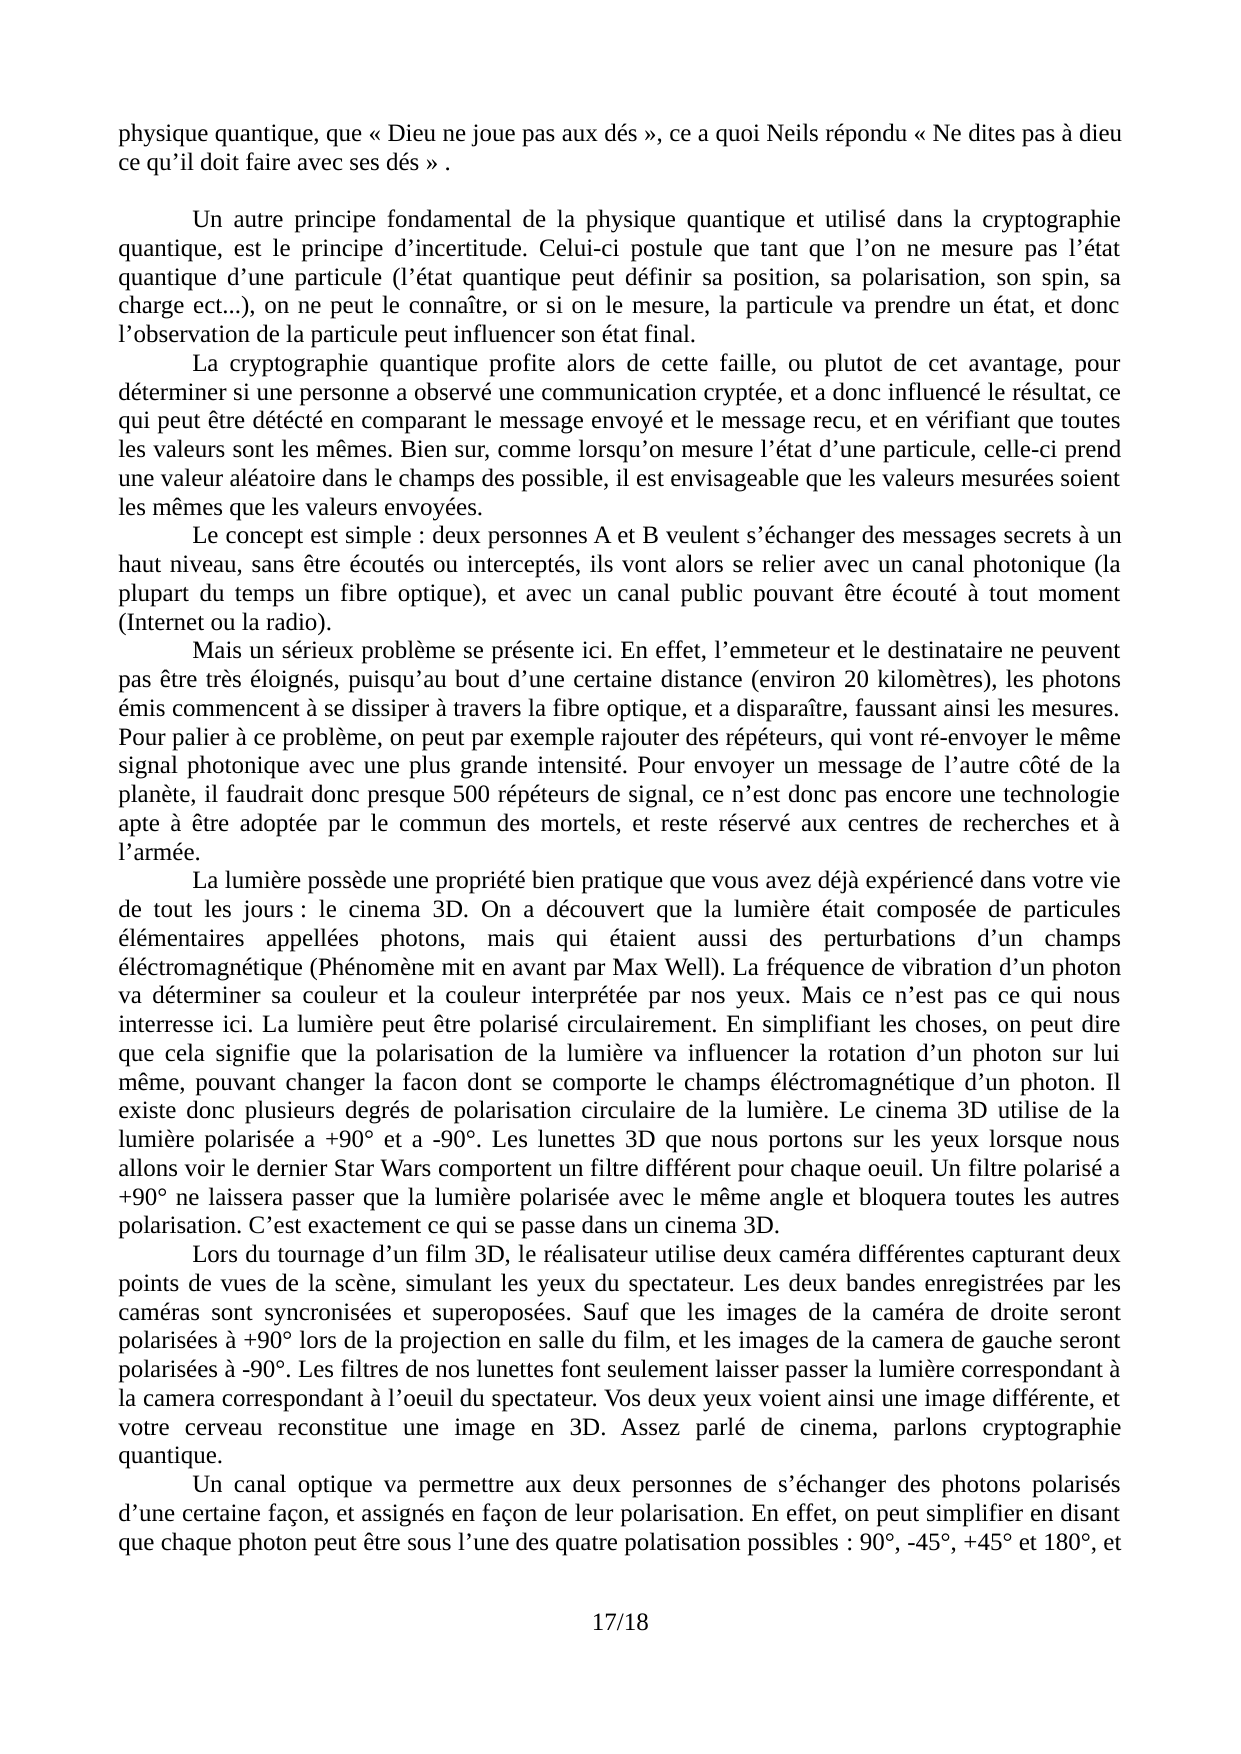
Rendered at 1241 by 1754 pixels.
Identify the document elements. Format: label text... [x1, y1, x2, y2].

text La cryptographie quantique profite alors de cette faille, ou plutot de cet avantage, pour déterminer si une personne a observé une communication cryptée, et a donc influencé le résultat, ce qui peut être détécté en comparant le message envoyé et le message recu, et en vérifiant que toutes les valeurs sont les mêmes. Bien sur, comme lorsqu’on mesure l’état d’une particule, celle-ci prend une valeur aléatoire dans le champs des possible, il est envisageable que les valeurs mesurées soient les mêmes que les valeurs envoyées. [118, 348, 1122, 521]
text Un autre principe fondamental de la physique quantique et utilisé dans la cryptographie quantique, est le principe d’incertitude. Celui-ci postule que tant que l’on ne mesure pas l’état quantique d’une particule (l’état quantique peut définir sa position, sa polarisation, son spin, sa charge ect...), on ne peut le connaître, or si on le mesure, la particule va prendre un état, et donc l’observation de la particule peut influencer son état final. [118, 204, 1122, 348]
text Mais un sérieux problème se présente ici. En effet, l’emmeteur et le destinataire ne peuvent pas être très éloignés, puisqu’au bout d’une certaine distance (environ 20 kilomètres), les photons émis commencent à se dissiper à travers la fibre optique, et a disparaître, faussant ainsi les mesures. Pour palier à ce problème, on peut par exemple rajouter des répéteurs, qui vont ré-envoyer le même signal photonique avec une plus grande intensité. Pour envoyer un message de l’autre côté de la planète, il faudrait donc presque 500 répéteurs de signal, ce n’est donc pas encore une technologie apte à être adoptée par le commun des mortels, et reste réservé aux centres de recherches et à l’armée. [118, 636, 1122, 866]
text physique quantique, que « Dieu ne joue pas aux dés », ce a quoi Neils répondu « Ne dites pas à dieu ce qu’il doit faire avec ses dés » . [118, 118, 1122, 176]
text Le concept est simple : deux personnes A et B veulent s’échanger des messages secrets à un haut niveau, sans être écoutés ou interceptés, ils vont alors se relier avec un canal photonique (la plupart du temps un fibre optique), et avec un canal public pouvant être écouté à tout moment (Internet ou la radio). [118, 521, 1122, 636]
text La lumière possède une propriété bien pratique que vous avez déjà expériencé dans votre vie de tout les jours : le cinema 3D. On a découvert que la lumière était composée de particules élémentaires appellées photons, mais qui étaient aussi des perturbations d’un champs éléctromagnétique (Phénomène mit en avant par Max Well). La fréquence de vibration d’un photon va déterminer sa couleur et la couleur interprétée par nos yeux. Mais ce n’est pas ce qui nous interresse ici. La lumière peut être polarisé circulairement. En simplifiant les choses, on peut dire que cela signifie que la polarisation de la lumière va influencer la rotation d’un photon sur lui même, pouvant changer la facon dont se comporte le champs éléctromagnétique d’un photon. Il existe donc plusieurs degrés de polarisation circulaire de la lumière. Le cinema 3D utilise de la lumière polarisée a +90° et a -90°. Les lunettes 3D que nous portons sur les yeux lorsque nous allons voir le dernier Star Wars comportent un filtre différent pour chaque oeuil. Un filtre polarisé a +90° ne laissera passer que la lumière polarisée avec le même angle et bloquera toutes les autres polarisation. C’est exactement ce qui se passe dans un cinema 3D. [118, 866, 1122, 1239]
text Un canal optique va permettre aux deux personnes de s’échanger des photons polarisés d’une certaine façon, et assignés en façon de leur polarisation. En effet, on peut simplifier en disant que chaque photon peut être sous l’une des quatre polatisation possibles : 90°, -45°, +45° et 180°, et [118, 1469, 1122, 1556]
text Lors du tournage d’un film 3D, le réalisateur utilise deux caméra différentes capturant deux points de vues de la scène, simulant les yeux du spectateur. Les deux bandes enregistrées par les caméras sont syncronisées et superoposées. Sauf que les images de la caméra de droite seront polarisées à +90° lors de la projection en salle du film, et les images de la camera de gauche seront polarisées à -90°. Les filtres de nos lunettes font seulement laisser passer la lumière correspondant à la camera correspondant à l’oeuil du spectateur. Vos deux yeux voient ainsi une image différente, et votre cerveau reconstitue une image en 3D. Assez parlé de cinema, parlons cryptographie quantique. [118, 1239, 1122, 1469]
